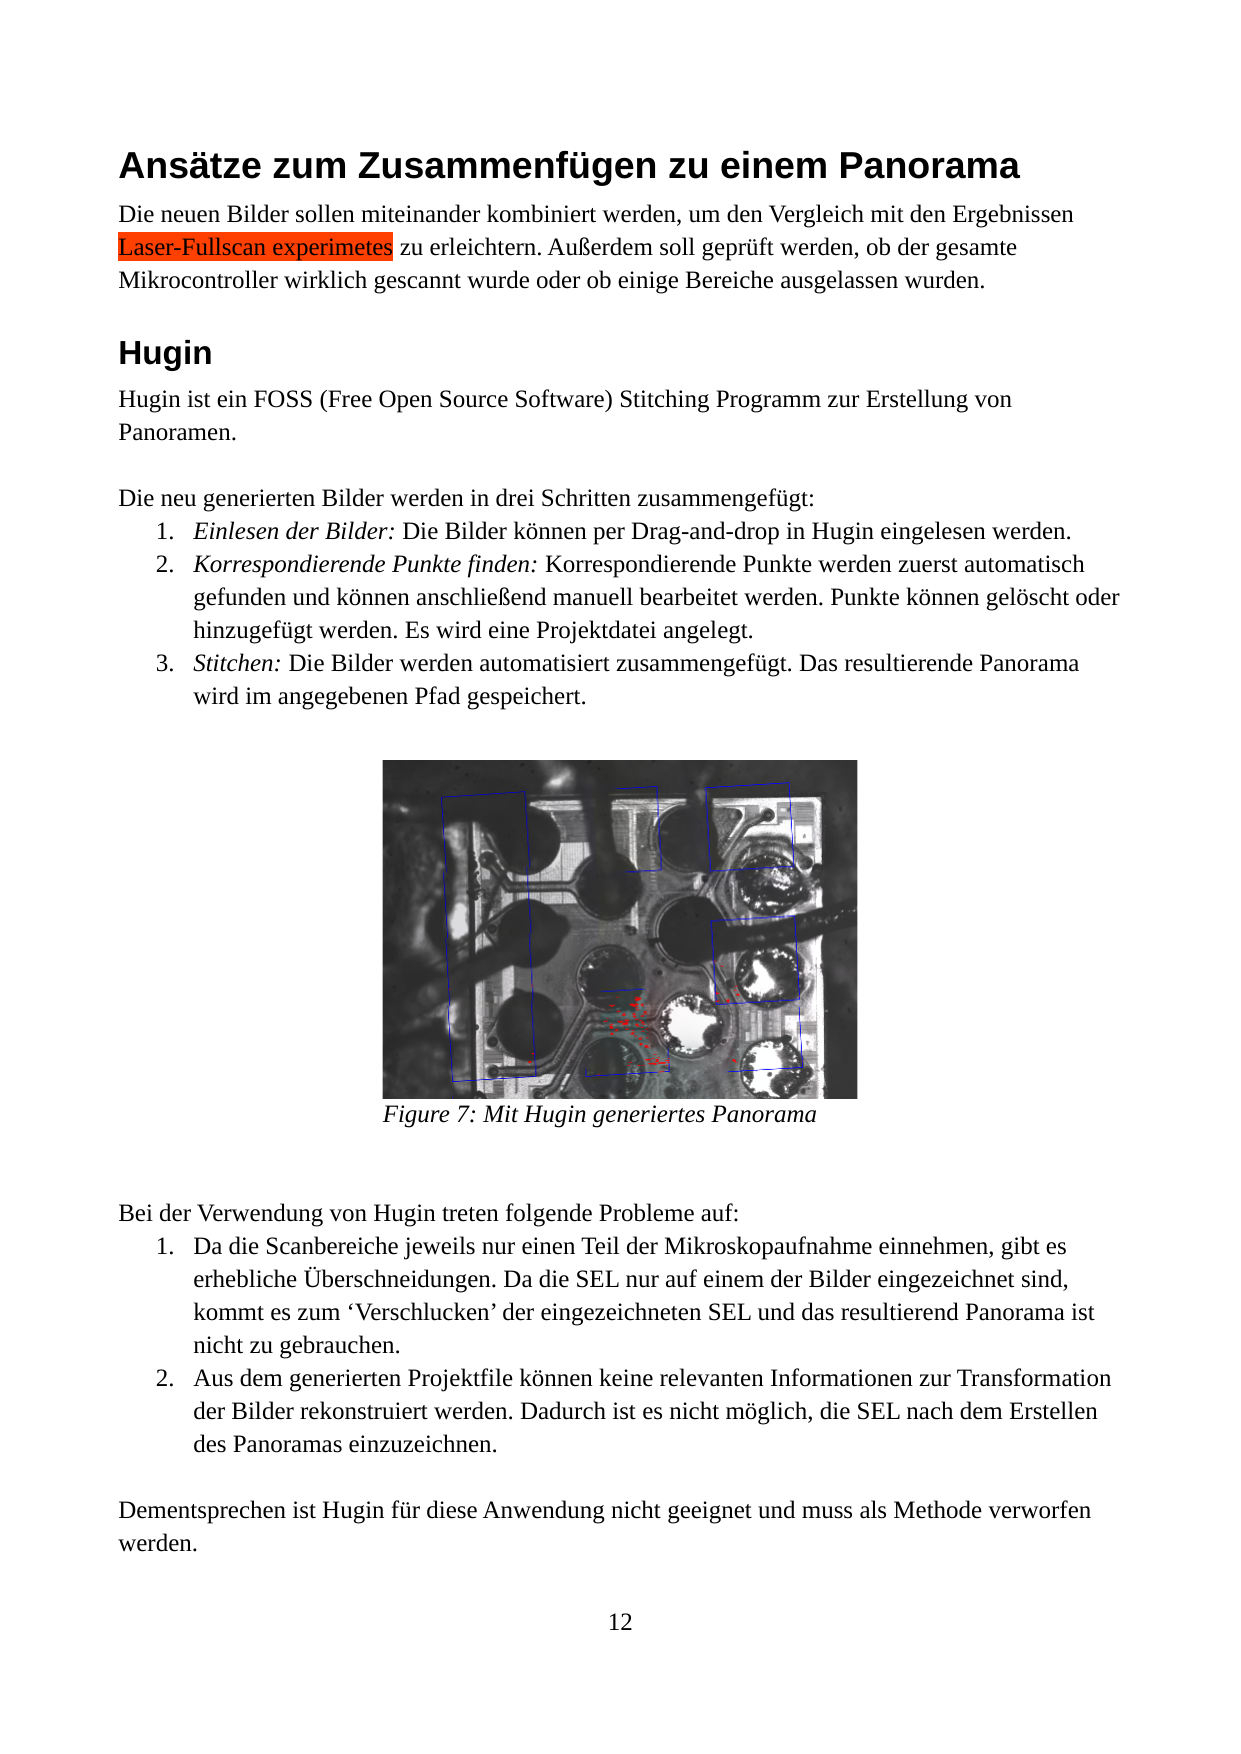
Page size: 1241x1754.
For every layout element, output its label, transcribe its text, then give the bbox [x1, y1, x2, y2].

text Dementsprechen ist Hugin für diese Anwendung nicht geeignet und muss als Methode verworfen werden. [118, 1495, 1122, 1557]
list Einlesen der Bilder: Die Bilder können per Drag-and-drop in Hugin eingelesen werden. [156, 516, 1122, 545]
list Korrespondierende Punkte finden: Korrespondierende Punkte werden zuerst automatisch gefunden und können anschließend manuell bearbeitet werden. Punkte können gelöscht oder hinzugefügt werden. Es wird eine Projektdatei angelegt. [156, 549, 1122, 644]
list Aus dem generierten Projektfile können keine relevanten Informationen zur Transformation der Bilder rekonstruiert werden. Dadurch ist es nicht möglich, die SEL nach dem Erstellen des Panoramas einzuzeichnen. [156, 1363, 1122, 1458]
subtitle Ansätze zum Zusammenfügen zu einem Panorama [118, 143, 1122, 186]
text Figure 7: Mit Hugin generiertes Panorama [383, 1099, 858, 1128]
text Hugin ist ein FOSS (Free Open Source Software) Stitching Programm zur Erstellung von Panoramen. [118, 384, 1122, 446]
text Die neu generierten Bilder werden in drei Schritten zusammengefügt: [118, 483, 1122, 512]
text Die neuen Bilder sollen miteinander kombiniert werden, um den Vergleich mit den Ergebnissen Laser-Fullscan experimetes zu erleichtern. Außerdem soll geprüft werden, ob der gesamte Mikrocontroller wirklich gescannt wurde oder ob einige Bereiche ausgelassen wurden. [118, 199, 1122, 293]
text Bei der Verwendung von Hugin treten folgende Probleme auf: [118, 1198, 1122, 1227]
list Stitchen: Die Bilder werden automatisiert zusammengefügt. Das resultierende Panorama wird im angegebenen Pfad gespeichert. [156, 648, 1122, 710]
picture [382, 760, 858, 1099]
subtitle Hugin [118, 333, 1122, 372]
list Da die Scanbereiche jeweils nur einen Teil der Mikroskopaufnahme einnehmen, gibt es erhebliche Überschneidungen. Da die SEL nur auf einem der Bilder eingezeichnet sind, kommt es zum ‘Verschlucken’ der eingezeichneten SEL und das resultierend Panorama ist nicht zu gebrauchen. [156, 1231, 1122, 1359]
